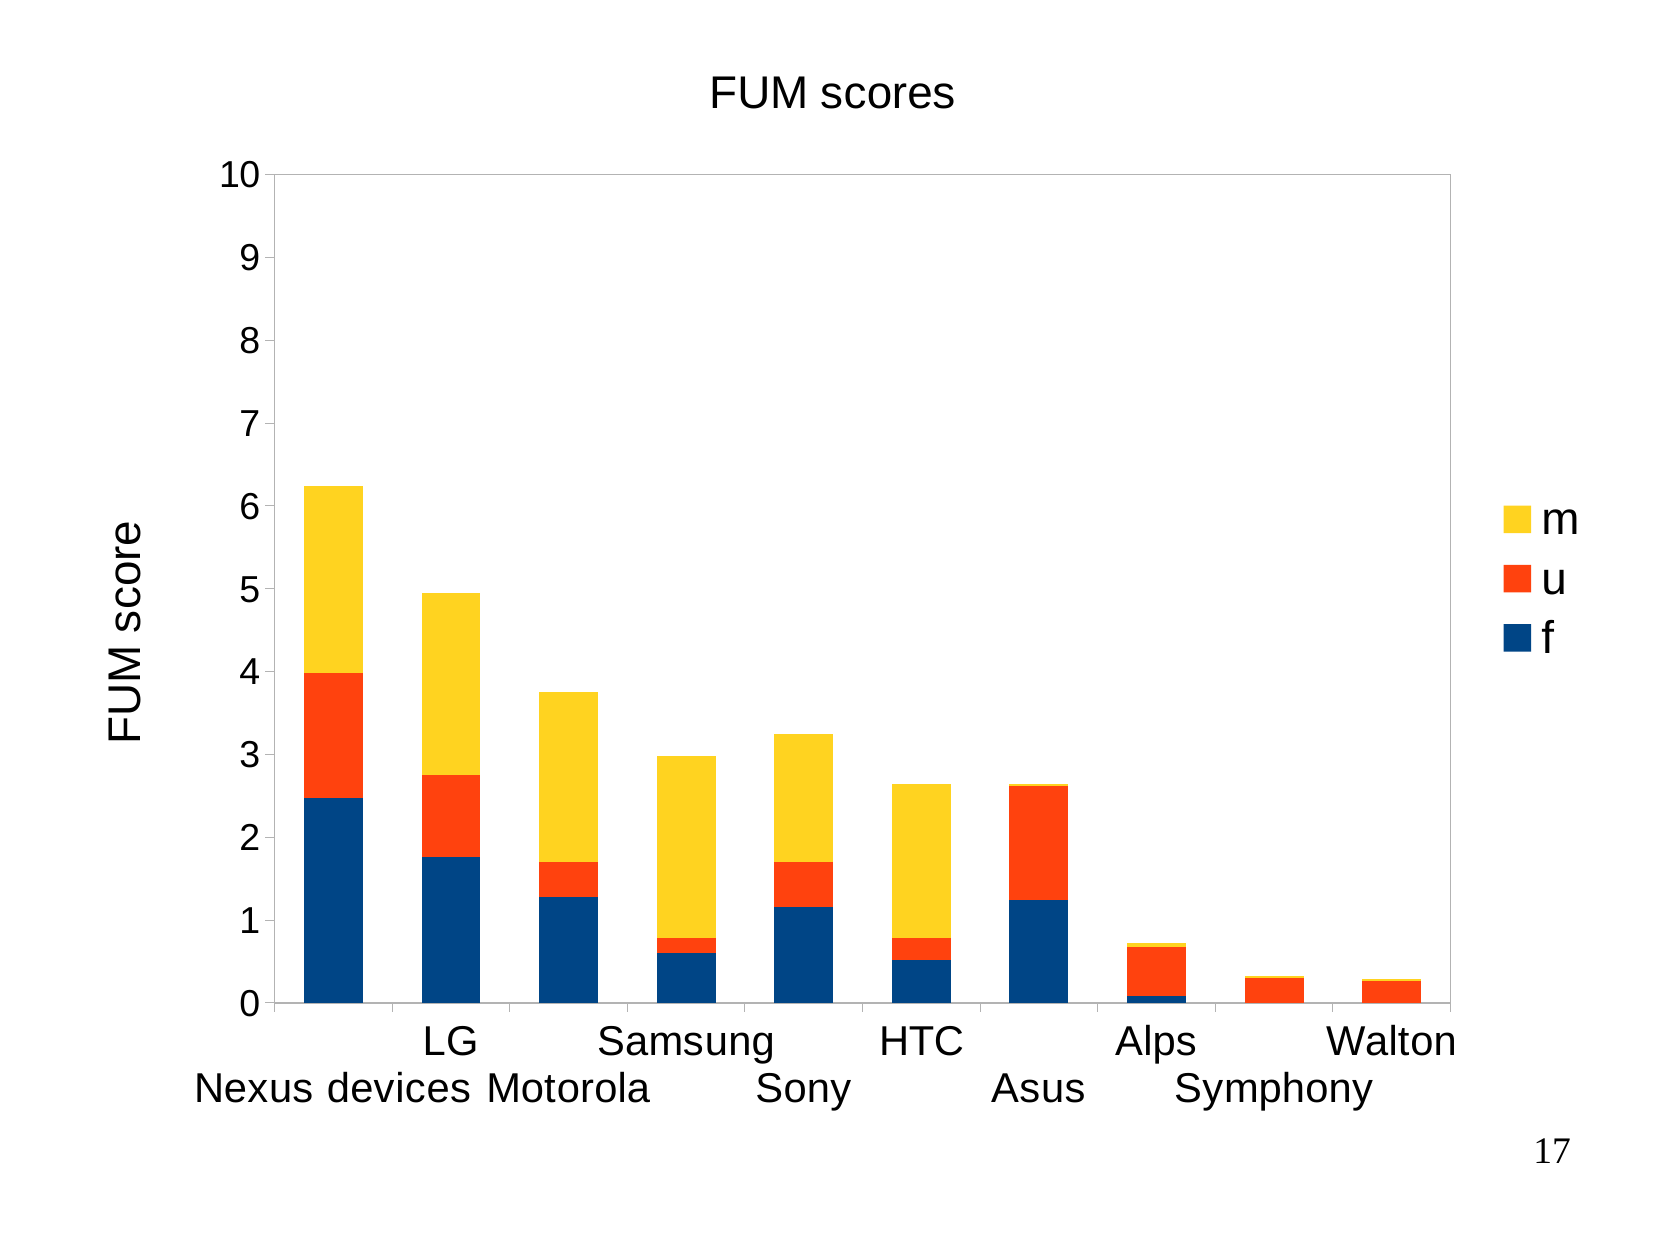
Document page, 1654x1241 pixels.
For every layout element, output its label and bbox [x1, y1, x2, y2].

chart [59, 23, 1607, 1134]
